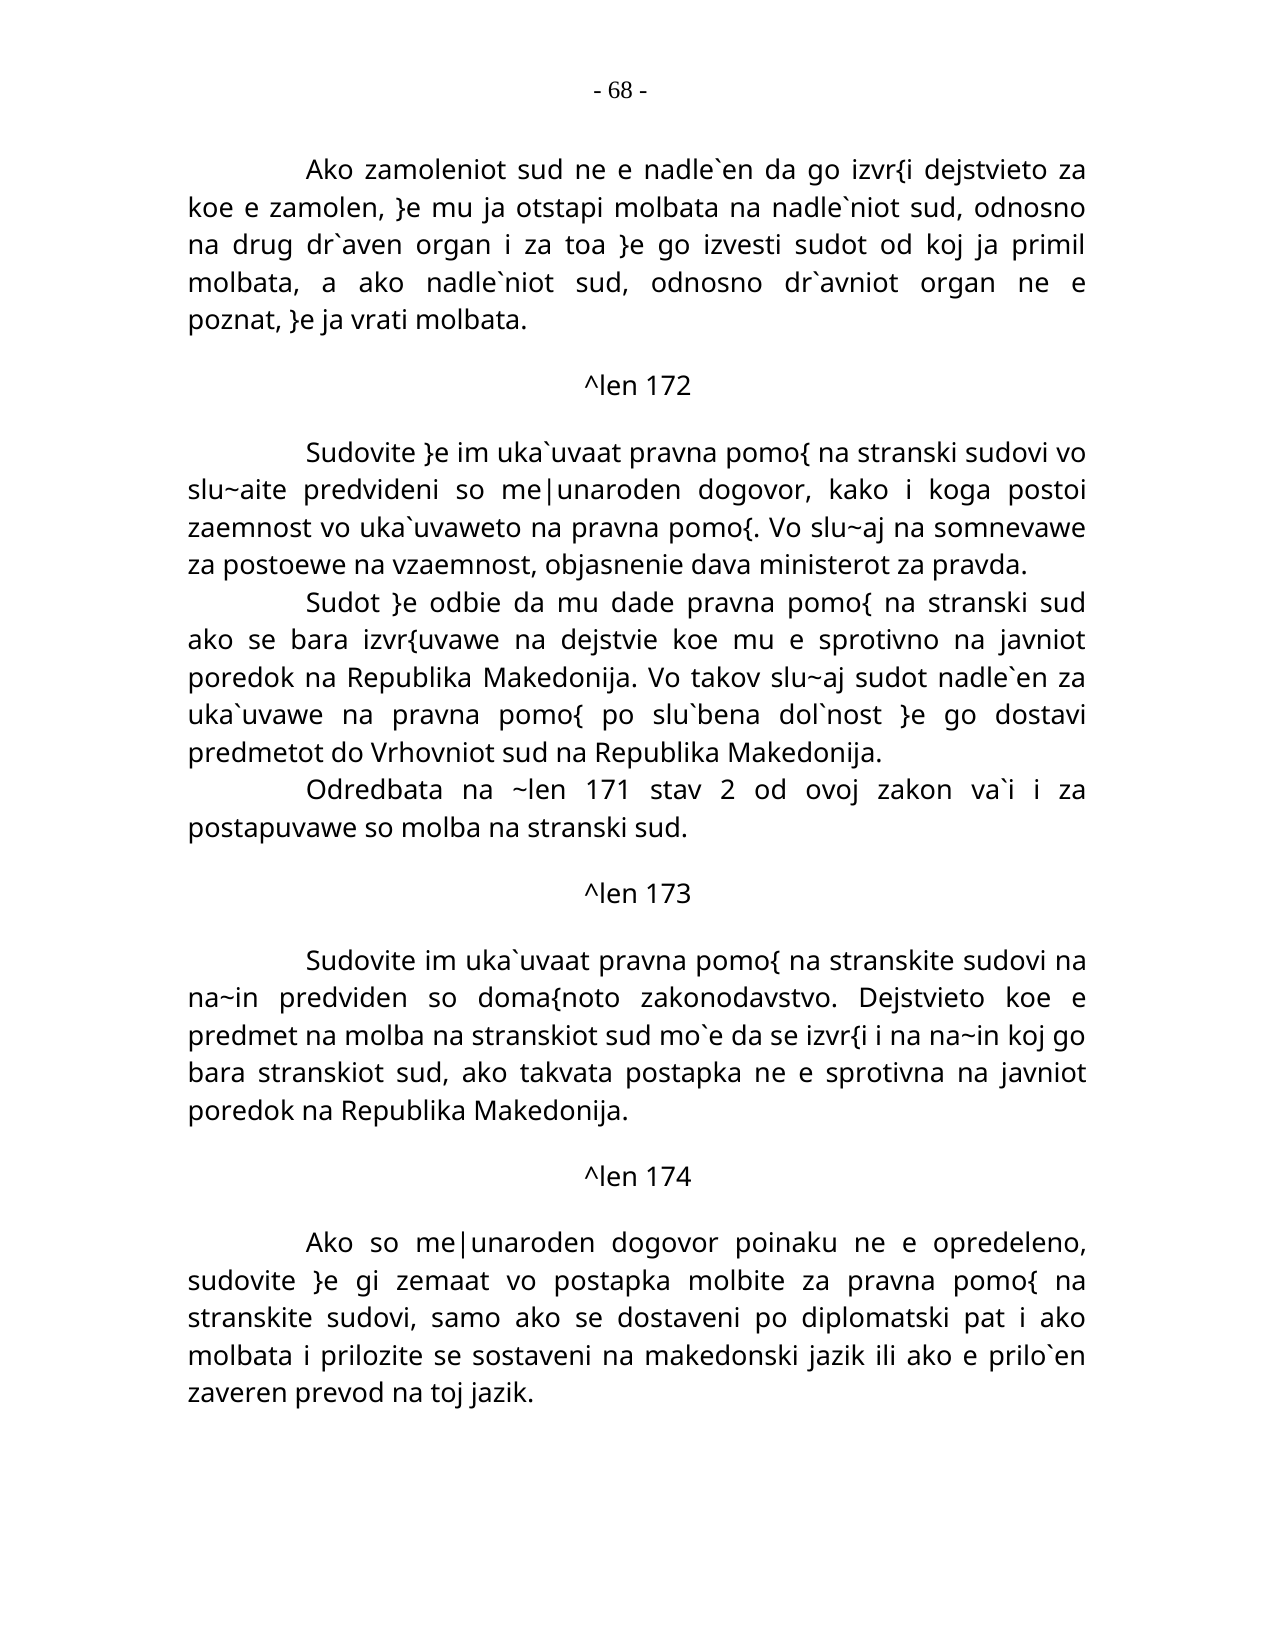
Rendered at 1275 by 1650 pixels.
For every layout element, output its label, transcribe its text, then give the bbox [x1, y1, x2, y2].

text ^len 174 [187, 1157, 1087, 1194]
text ^len 173 [187, 874, 1087, 911]
text Sudovite }e im uka`uvaat pravna pomo{ na stranski sudovi vo slu~aite predvideni so me|unaroden dogovor, kako i koga postoi zaemnost vo uka`uvaweto na pravna pomo{. Vo slu~aj na somnevawe za postoewe na vzaemnost, objasnenie dava ministerot za pravda. [187, 433, 1087, 583]
text Ako so me|unaroden dogovor poinaku ne e opredeleno, sudovite }e gi zemaat vo postapka molbite za pravna pomo{ na stranskite sudovi, samo ako se dostaveni po diplomatski pat i ako molbata i prilozite se sostaveni na makedonski jazik ili ako e prilo`en zaveren prevod na toj jazik. [187, 1223, 1087, 1411]
text ^len 172 [187, 367, 1087, 403]
text Sudot }e odbie da mu dade pravna pomo{ na stranski sud ako se bara izvr{uvawe na dejstvie koe mu e sprotivno na javniot poredok na Republika Makedonija. Vo takov slu~aj sudot nadle`en za uka`uvawe na pravna pomo{ po slu`bena dol`nost }e go dostavi predmetot do Vrhovniot sud na Republika Makedonija. [187, 583, 1087, 770]
text Ako zamoleniot sud ne e nadle`en da go izvr{i dejstvieto za koe e zamolen, }e mu ja otstapi molbata na nadle`niot sud, odnosno na drug dr`aven organ i za toa }e go izvesti sudot od koj ja primil molbata, a ako nadle`niot sud, odnosno dr`avniot organ ne e poznat, }e ja vrati molbata. [187, 150, 1087, 337]
text Odredbata na ~len 171 stav 2 od ovoj zakon va`i i za postapuvawe so molba na stranski sud. [187, 770, 1087, 845]
text Sudovite im uka`uvaat pravna pomo{ na stranskite sudovi na na~in predviden so doma{noto zakonodavstvo. Dejstvieto koe e predmet na molba na stranskiot sud mo`e da se izvr{i i na na~in koj go bara stranskiot sud, ako takvata postapka ne e sprotivna na javniot poredok na Republika Makedonija. [187, 940, 1087, 1128]
